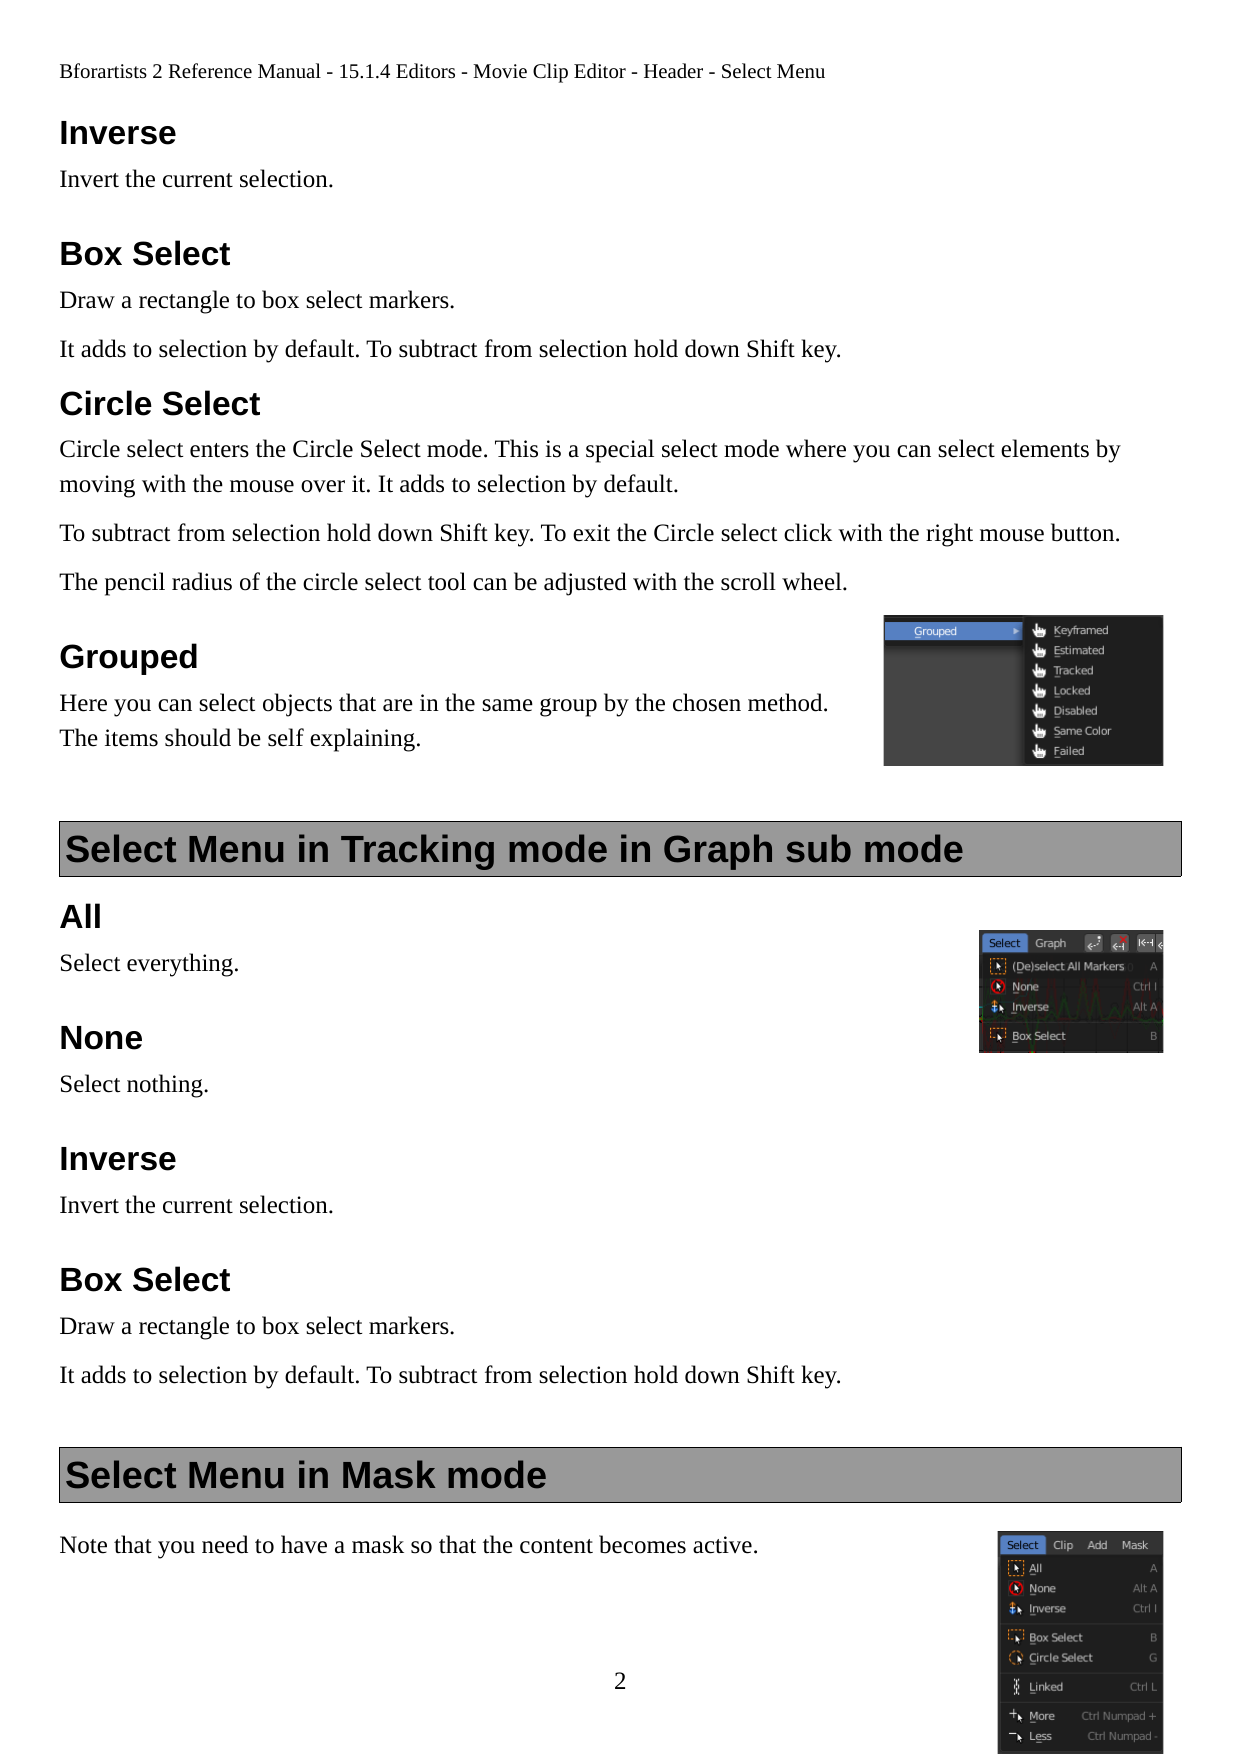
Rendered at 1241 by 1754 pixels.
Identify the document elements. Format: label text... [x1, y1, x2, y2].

picture [883, 615, 1164, 766]
text To subtract from selection hold down Shift key. To exit the Circle select click with the right mouse button. [59, 518, 1181, 547]
subtitle Box Select [59, 1260, 1181, 1299]
subtitle Box Select [59, 234, 1181, 272]
picture [997, 1531, 1164, 1754]
table_header Select Menu in Tracking mode in Graph sub mode [60, 822, 1181, 876]
picture [979, 930, 1164, 1053]
subtitle Inverse [59, 1139, 1181, 1178]
text Draw a rectangle to box select markers. [59, 1311, 1181, 1340]
text [1164, 948, 1181, 977]
subtitle Inverse [59, 113, 1181, 151]
text The pencil radius of the circle select tool can be adjusted with the scroll wheel. [59, 567, 1181, 596]
text It adds to selection by default. To subtract from selection hold down Shift key. [59, 1360, 1181, 1389]
text Invert the current selection. [59, 1190, 1181, 1219]
subtitle All [59, 897, 1181, 936]
text It adds to selection by default. To subtract from selection hold down Shift key. [59, 334, 1181, 363]
table_header Select Menu in Mask mode [60, 1448, 1181, 1502]
text Draw a rectangle to box select markers. [59, 285, 1181, 313]
text Note that you need to have a mask so that the content becomes active. [59, 1531, 997, 1559]
subtitle [1164, 637, 1181, 676]
subtitle Circle Select [59, 383, 1181, 422]
text Select everything. [59, 948, 979, 977]
text Select nothing. [59, 1069, 1181, 1098]
text Here you can select objects that are in the same group by the chosen method. The items should be self explaining. [59, 688, 883, 751]
subtitle None [59, 1018, 1181, 1057]
subtitle Grouped [59, 637, 883, 676]
text Circle select enters the Circle Select mode. This is a special select mode where you can select elements by moving with the mouse over it. It adds to selection by default. [59, 434, 1181, 498]
text Invert the current selection. [59, 164, 1181, 192]
